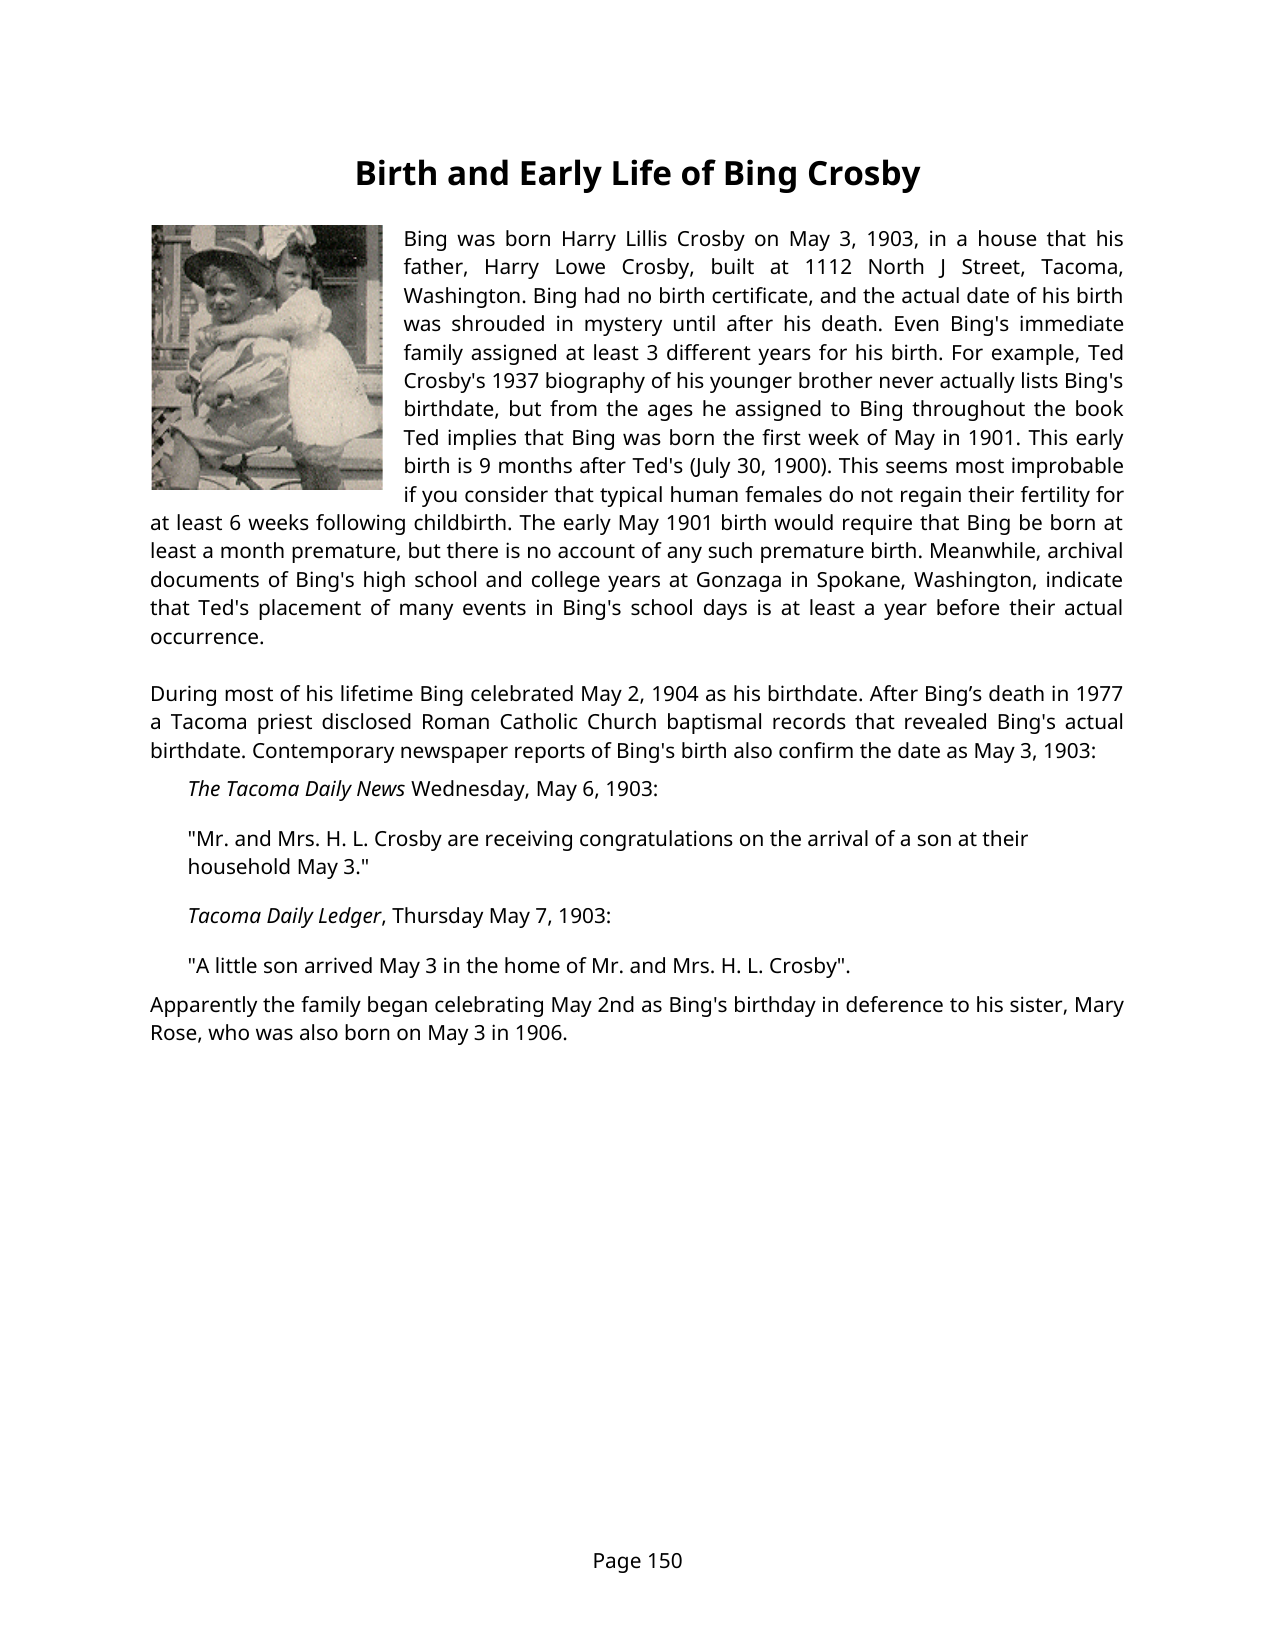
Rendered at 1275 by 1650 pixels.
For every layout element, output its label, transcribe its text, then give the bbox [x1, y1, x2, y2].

text Tacoma Daily Ledger, Thursday May 7, 1903: [187, 902, 1087, 930]
text Birth and Early Life of Bing Crosby [150, 150, 1125, 195]
text The Tacoma Daily News Wednesday, May 6, 1903: [187, 774, 1087, 803]
text "A little son arrived May 3 in the home of Mr. and Mrs. H. L. Crosby". [187, 951, 1087, 979]
picture [151, 225, 383, 490]
text Bing was born Harry Lillis Crosby on May 3, 1903, in a house that his father, Harry Lowe Crosby, built at 1112 North J Street, Tacoma, Washington. Bing had no birth certificate, and the actual date of his birth was shrouded in mystery until after his death. Even Bing's immediate family assigned at least 3 different years for his birth. For example, Ted Crosby's 1937 biography of his younger brother never actually lists Bing's birthdate, but from the ages he assigned to Bing throughout the book Ted implies that Bing was born the first week of May in 1901. This early birth is 9 months after Ted's (July 30, 1900). This seems most improbable if you consider that typical human females do not regain their fertility for at least 6 weeks following childbirth. The early May 1901 birth would require that Bing be born at least a month premature, but there is no account of any such premature birth. Meanwhile, archival documents of Bing's high school and college years at Gonzaga in Spokane, Washington, indicate that Ted's placement of many events in Bing's school days is at least a year before their actual occurrence. [150, 224, 1125, 650]
text Apparently the family began celebrating May 2nd as Bing's birthday in deference to his sister, Mary Rose, who was also born on May 3 in 1906. [150, 990, 1125, 1047]
text "Mr. and Mrs. H. L. Crosby are receiving congratulations on the arrival of a son at their household May 3." [187, 824, 1087, 881]
text During most of his lifetime Bing celebrated May 2, 1904 as his birthdate. After Bing’s death in 1977 a Tacoma priest disclosed Roman Catholic Church baptismal records that revealed Bing's actual birthdate. Contemporary newspaper reports of Bing's birth also confirm the date as May 3, 1903: [150, 679, 1125, 764]
